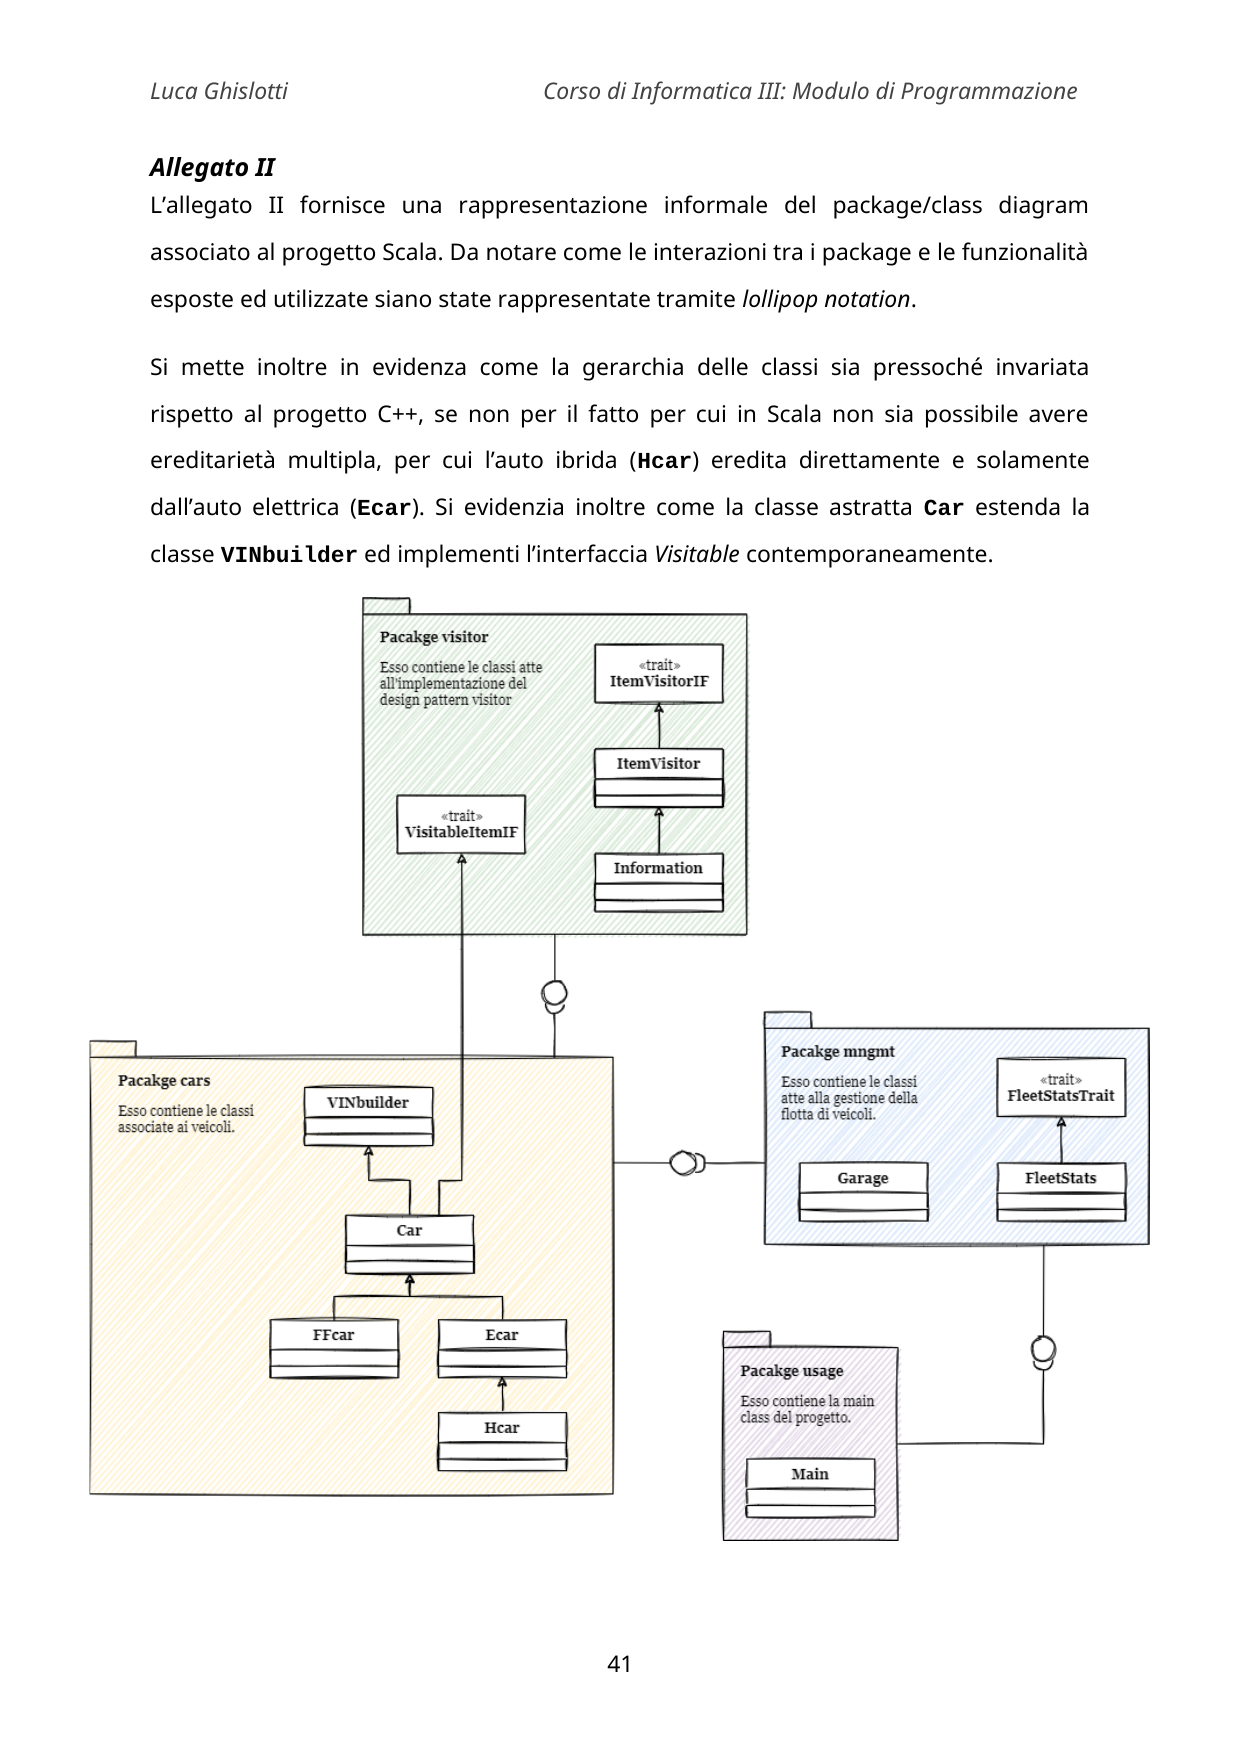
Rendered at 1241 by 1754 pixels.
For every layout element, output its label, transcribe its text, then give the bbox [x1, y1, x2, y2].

subtitle Allegato II [150, 150, 1090, 184]
picture [89, 597, 1150, 1541]
text L’allegato II fornisce una rappresentazione informale del package/class diagram associato al progetto Scala. Da notare come le interazioni tra i package e le funzionalità esposte ed utilizzate siano state rappresentate tramite lollipop notation. [150, 189, 1090, 314]
text Si mette inoltre in evidenza come la gerarchia delle classi sia pressoché invariata rispetto al progetto C++, se non per il fatto per cui in Scala non sia possibile avere ereditarietà multipla, per cui l’auto ibrida (Hcar) eredita direttamente e solamente dall’auto elettrica (Ecar). Si evidenzia inoltre come la classe astratta Car estenda la classe VINbuilder ed implementi l’interfaccia Visitable contemporaneamente. [150, 351, 1090, 570]
